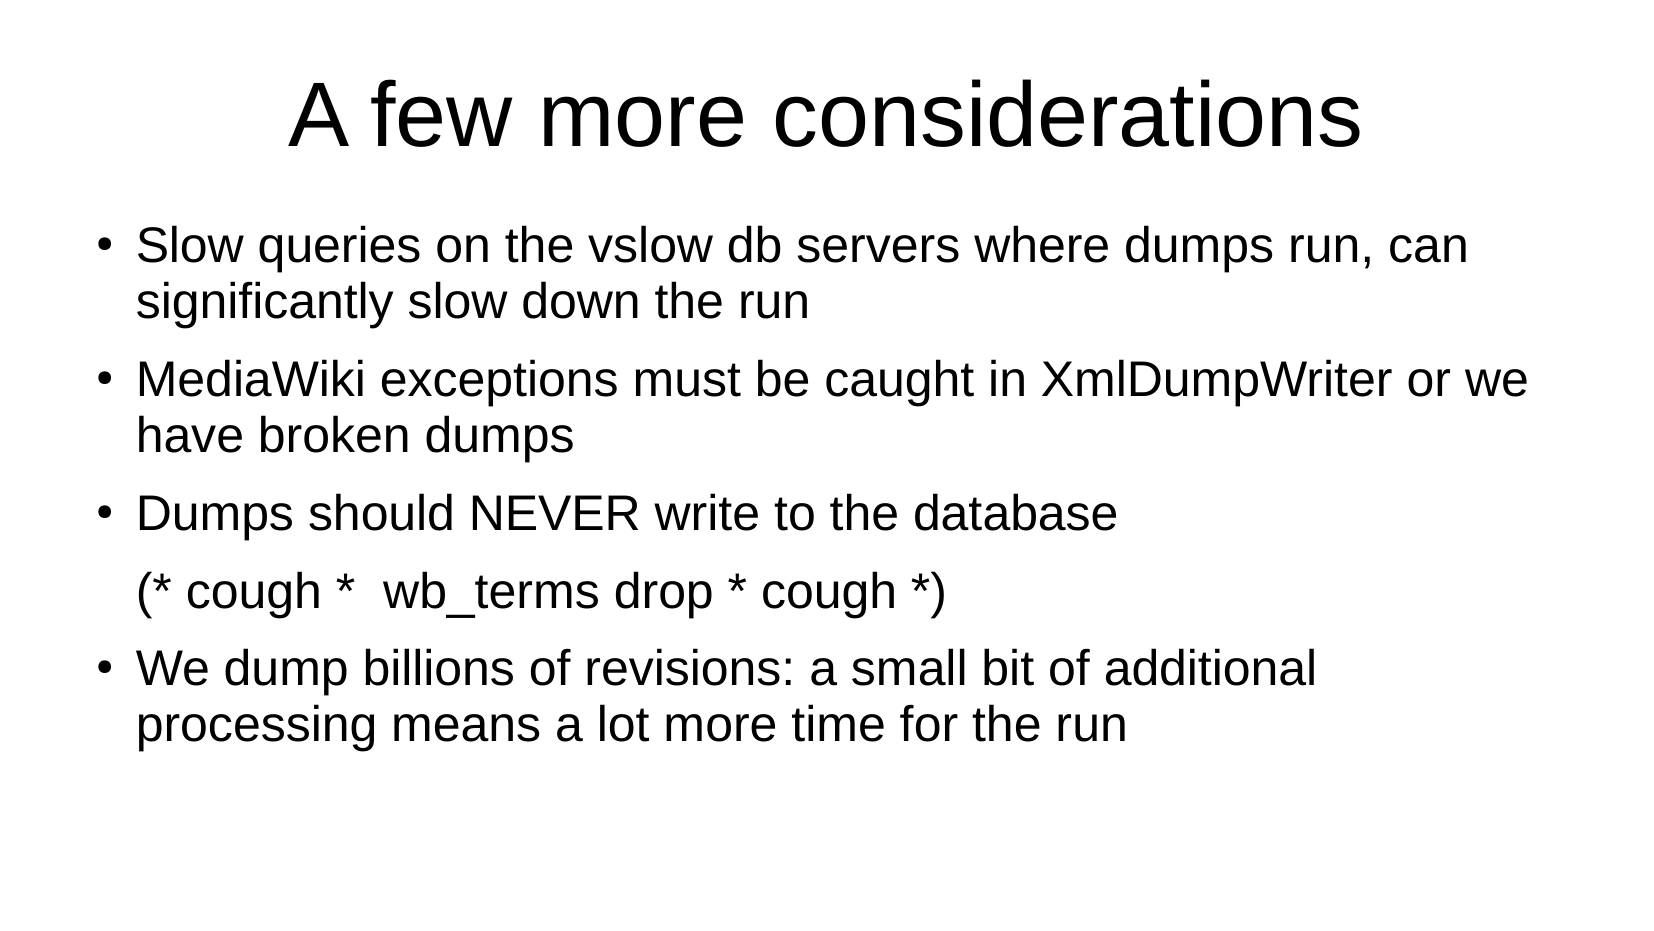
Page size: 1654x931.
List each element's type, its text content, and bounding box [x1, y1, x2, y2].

list Slow queries on the vslow db servers where dumps run, can significantly slow down the run MediaWiki exceptions must be caught in XmlDumpWriter or we have broken dumps Dumps should NEVER write to the database (* cough * wb_terms drop * cough *) We dump billions of revisions: a small bit of additional processing means a lot more time for the run [82, 217, 1571, 758]
title A few more considerations [82, 37, 1571, 193]
